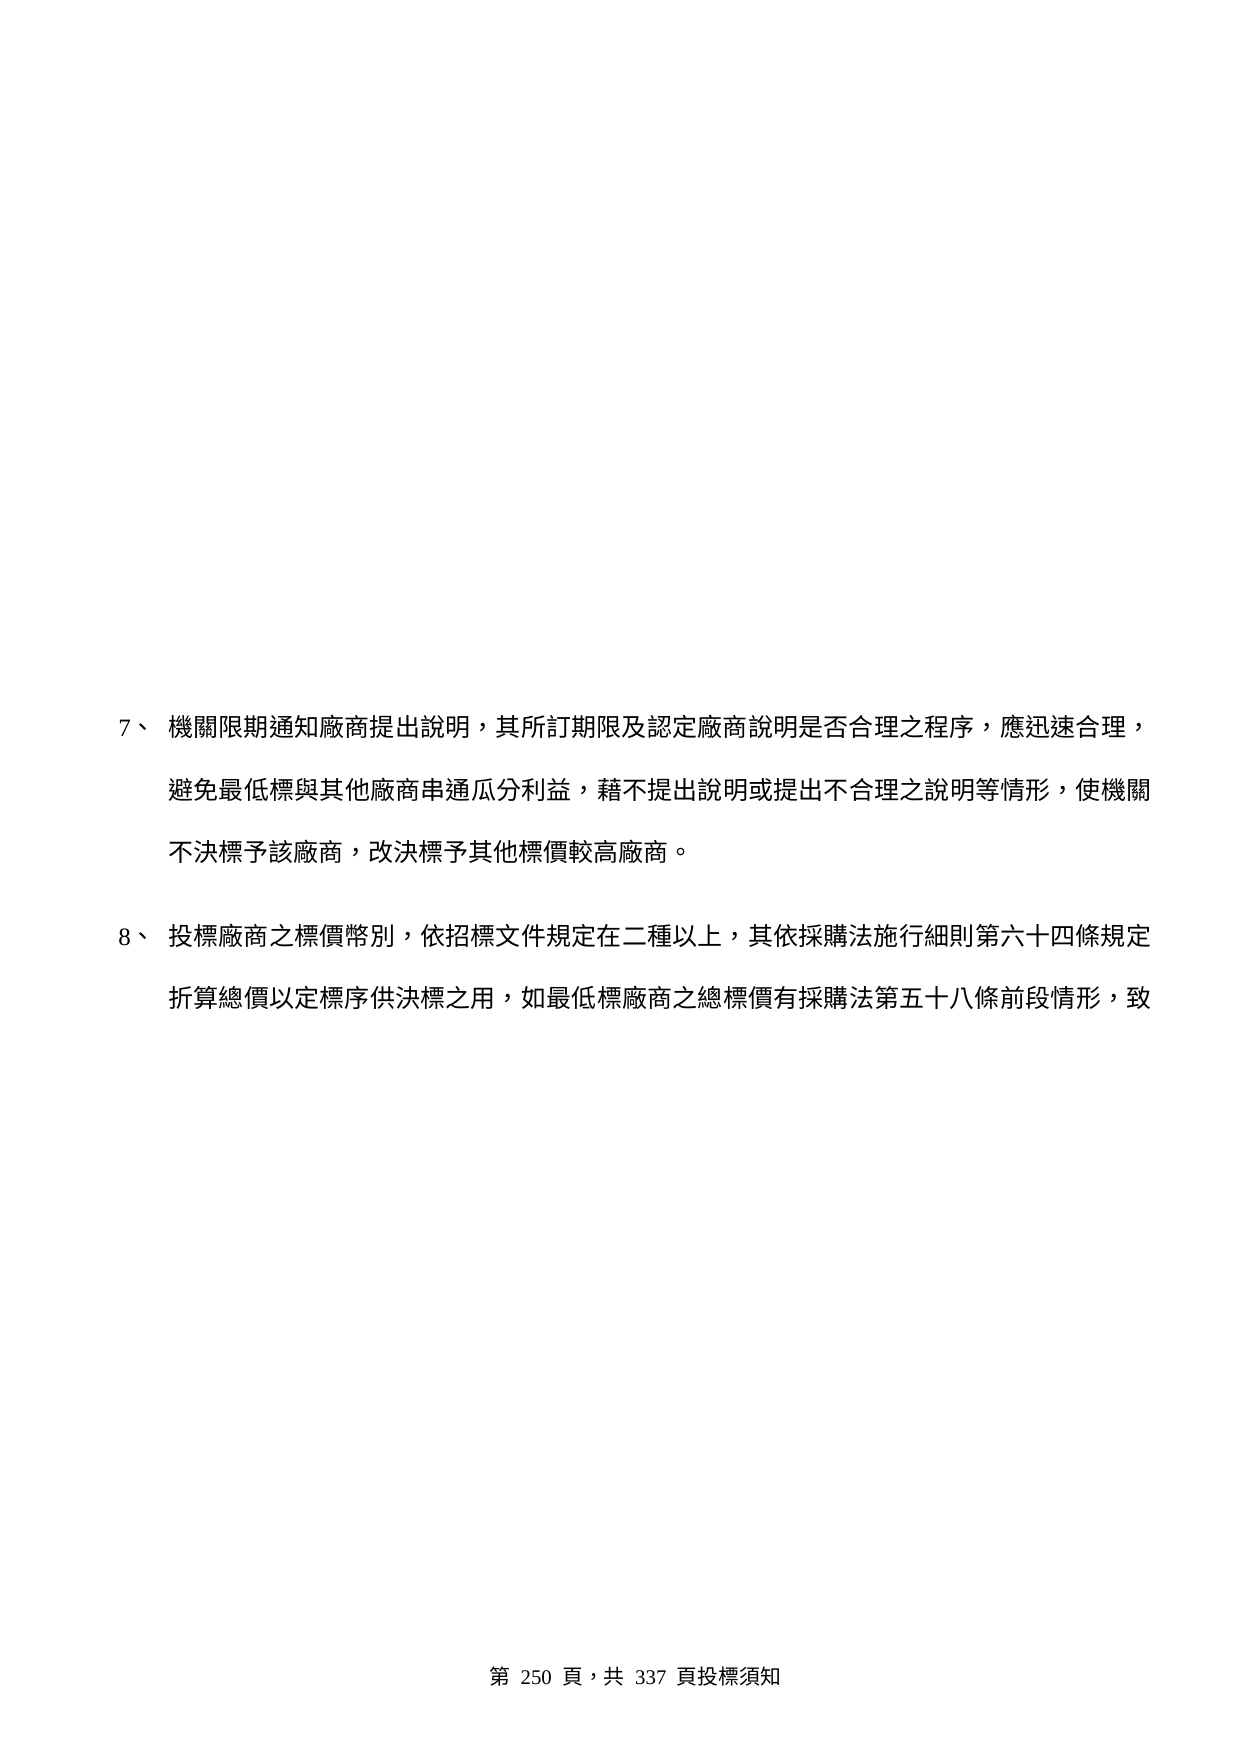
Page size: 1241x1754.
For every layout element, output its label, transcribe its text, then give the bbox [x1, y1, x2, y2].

list 投標廠商之標價幣別，依招標文件規定在二種以上，其依採購法施行細則第六十四條規定折算總價以定標序供決標之用，如最低標廠商之總標價有採購法第五十八條前段情形，致 [118, 893, 1152, 1018]
list 機關限期通知廠商提出說明，其所訂期限及認定廠商說明是否合理之程序，應迅速合理，避免最低標與其他廠商串通瓜分利益，藉不提出說明或提出不合理之說明等情形，使機關不決標予該廠商，改決標予其他標價較高廠商。 [118, 684, 1152, 872]
